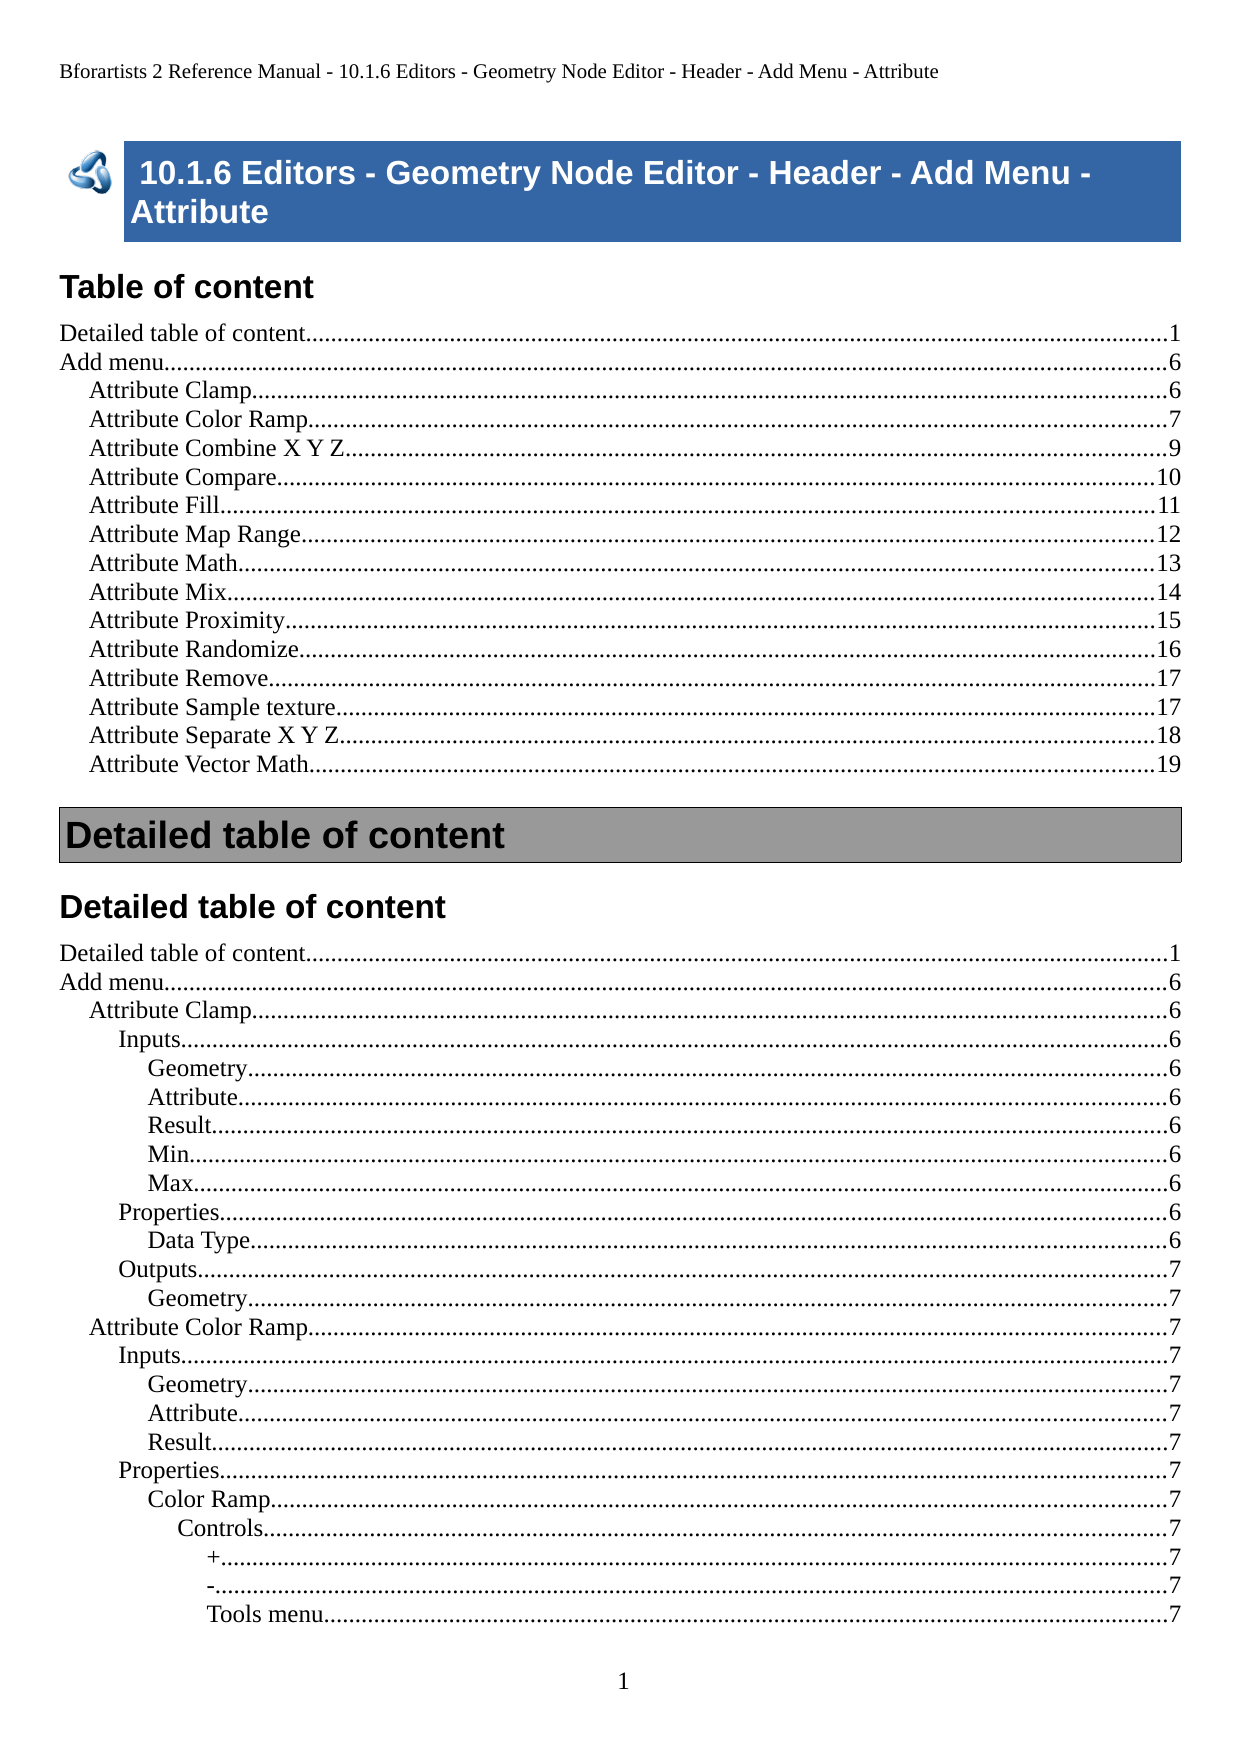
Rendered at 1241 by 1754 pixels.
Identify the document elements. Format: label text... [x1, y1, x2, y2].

text Detailed table of content 1 [59, 938, 1181, 967]
subtitle Detailed table of content [59, 887, 1181, 925]
text Attribute Color Ramp 7 [88, 404, 1181, 433]
text Controls 7 [177, 1513, 1181, 1542]
picture [65, 147, 114, 197]
text + 7 [206, 1542, 1181, 1570]
text Attribute Combine X Y Z 9 [88, 433, 1181, 462]
text Geometry 7 [147, 1283, 1181, 1312]
text Attribute Fill 11 [88, 490, 1181, 519]
text Inputs 7 [118, 1340, 1181, 1369]
text Attribute Compare 10 [88, 462, 1181, 490]
table_header 10.1.6 Editors - Geometry Node Editor - Header - Add Menu - Attribute [124, 141, 1181, 242]
text Attribute Sample texture 17 [88, 692, 1181, 720]
text Inputs 6 [118, 1024, 1181, 1053]
text Attribute Separate X Y Z 18 [88, 720, 1181, 749]
text - 7 [206, 1570, 1181, 1599]
text Outputs 7 [118, 1254, 1181, 1283]
text Attribute Randomize 16 [88, 634, 1181, 663]
text Attribute Clamp 6 [88, 995, 1181, 1024]
text Attribute Map Range 12 [88, 519, 1181, 548]
text Add menu 6 [59, 967, 1181, 995]
text Attribute Color Ramp 7 [88, 1312, 1181, 1340]
text Data Type 6 [147, 1225, 1181, 1254]
text Properties 7 [118, 1455, 1181, 1484]
text Attribute Remove 17 [88, 663, 1181, 692]
text Attribute 6 [147, 1082, 1181, 1110]
table_header [59, 141, 124, 242]
text Attribute Mix 14 [88, 577, 1181, 605]
text Result 7 [147, 1427, 1181, 1455]
subtitle Table of content [59, 267, 1181, 305]
table_header Detailed table of content [60, 808, 1181, 862]
text Attribute 7 [147, 1398, 1181, 1427]
text Add menu 6 [59, 347, 1181, 375]
text Max 6 [147, 1168, 1181, 1197]
text Min 6 [147, 1139, 1181, 1168]
text Detailed table of content 1 [59, 318, 1181, 347]
text Geometry 7 [147, 1369, 1181, 1398]
text Result 6 [147, 1110, 1181, 1139]
text Tools menu 7 [206, 1599, 1181, 1628]
text Attribute Math 13 [88, 548, 1181, 577]
text Attribute Proximity 15 [88, 605, 1181, 634]
text Attribute Clamp 6 [88, 375, 1181, 404]
text Color Ramp 7 [147, 1484, 1181, 1513]
text Geometry 6 [147, 1053, 1181, 1082]
text Properties 6 [118, 1197, 1181, 1225]
text Attribute Vector Math 19 [88, 749, 1181, 778]
